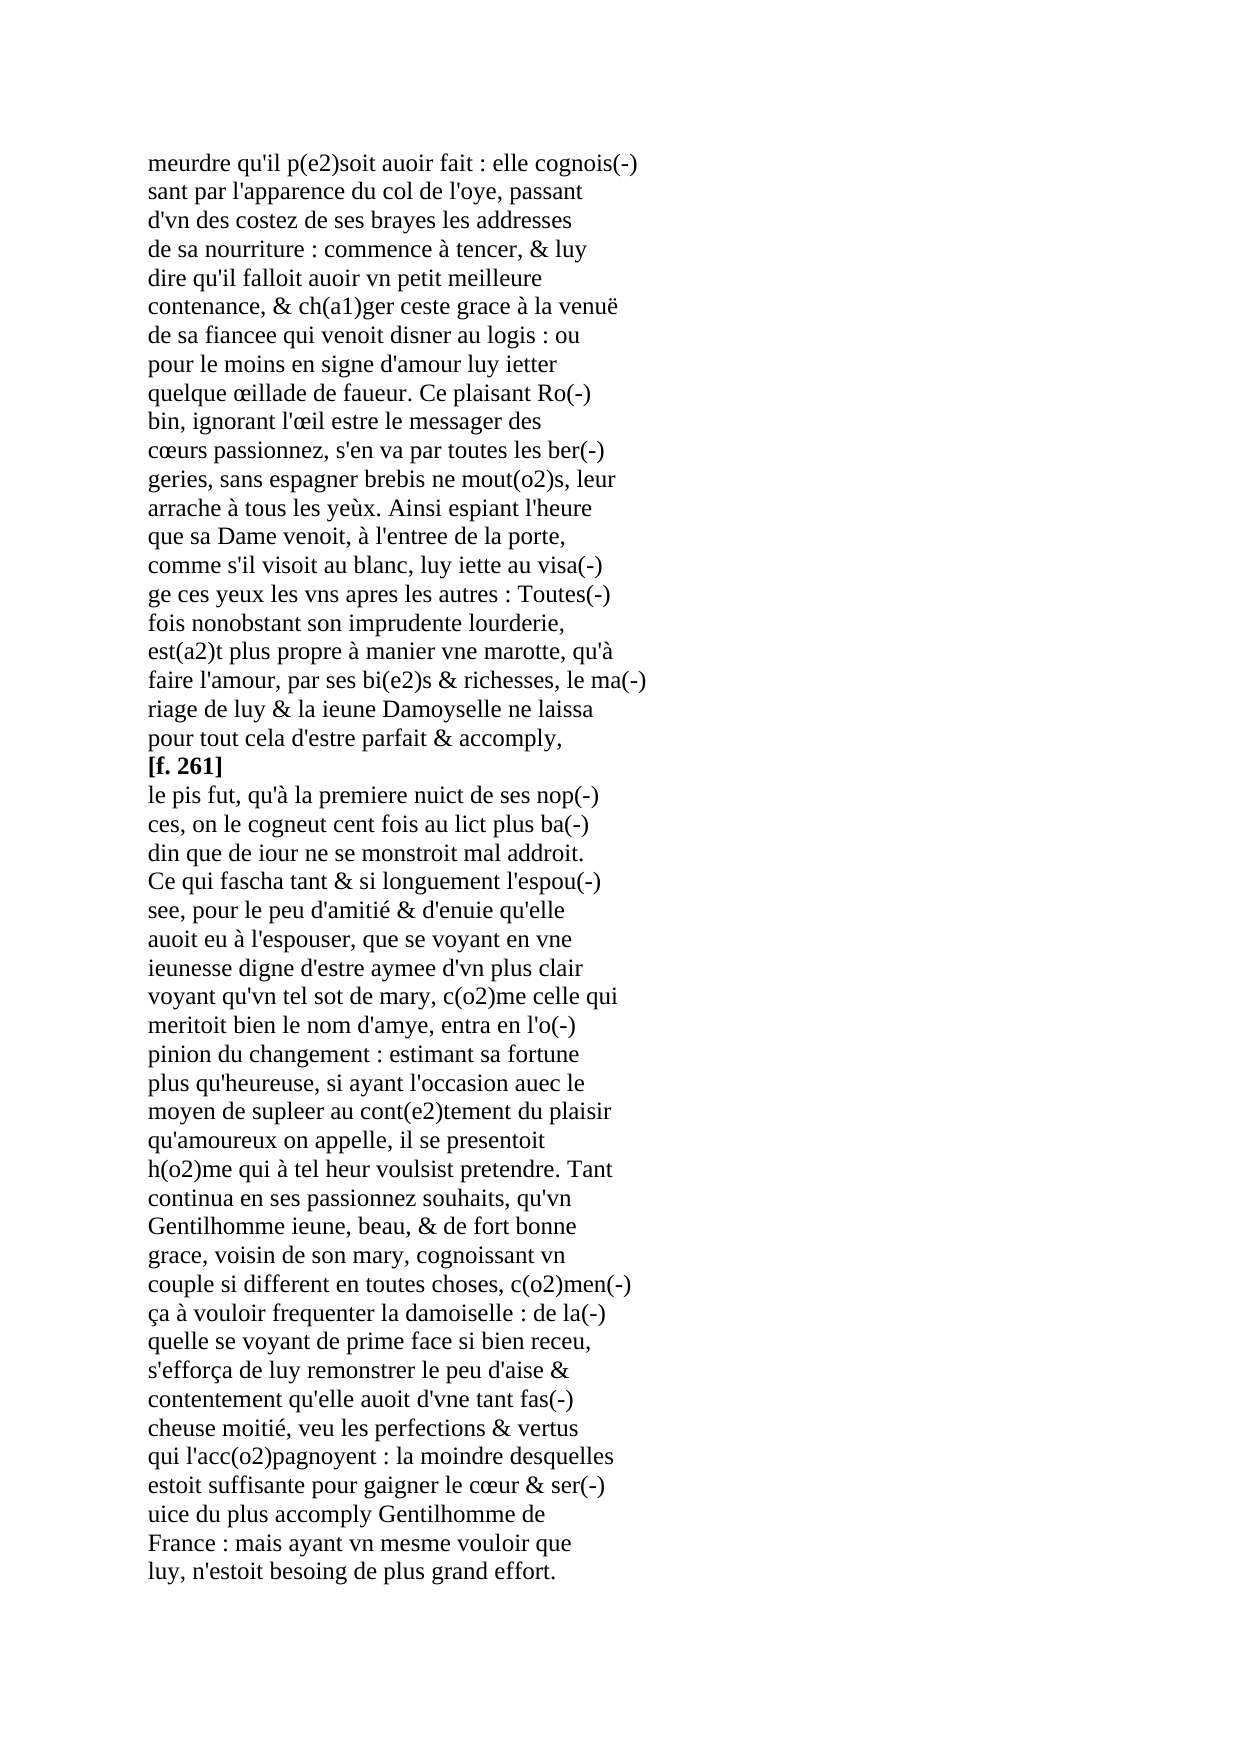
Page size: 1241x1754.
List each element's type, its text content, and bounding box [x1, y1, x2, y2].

text meurdre qu'il p(e2)soit auoir fait : elle cognois(-) sant par l'apparence du col de l'oye, passant d'vn des costez de ses brayes les addresses de sa nourriture : commence à tencer, & luy dire qu'il falloit auoir vn petit meilleure contenance, & ch(a1)ger ceste grace à la venuë de sa fiancee qui venoit disner au logis : ou pour le moins en signe d'amour luy ietter quelque œillade de faueur. Ce plaisant Ro(-) bin, ignorant l'œil estre le messager des cœurs passionnez, s'en va par toutes les ber(-) geries, sans espagner brebis ne mout(o2)s, leur arrache à tous les yeùx. Ainsi espiant l'heure que sa Dame venoit, à l'entree de la porte, comme s'il visoit au blanc, luy iette au visa(-) ge ces yeux les vns apres les autres : Toutes(-) fois nonobstant son imprudente lourderie, est(a2)t plus propre à manier vne marotte, qu'à faire l'amour, par ses bi(e2)s & richesses, le ma(-) riage de luy & la ieune Damoyselle ne laissa pour tout cela d'estre parfait & accomply, [f. 261] le pis fut, qu'à la premiere nuict de ses nop(-) ces, on le cogneut cent fois au lict plus ba(-) din que de iour ne se monstroit mal addroit. Ce qui fascha tant & si longuement l'espou(-) see, pour le peu d'amitié & d'enuie qu'elle auoit eu à l'espouser, que se voyant en vne ieunesse digne d'estre aymee d'vn plus clair voyant qu'vn tel sot de mary, c(o2)me celle qui meritoit bien le nom d'amye, entra en l'o(-) pinion du changement : estimant sa fortune plus qu'heureuse, si ayant l'occasion auec le moyen de supleer au cont(e2)tement du plaisir qu'amoureux on appelle, il se presentoit h(o2)me qui à tel heur voulsist pretendre. Tant continua en ses passionnez souhaits, qu'vn Gentilhomme ieune, beau, & de fort bonne grace, voisin de son mary, cognoissant vn couple si different en toutes choses, c(o2)men(-) ça à vouloir frequenter la damoiselle : de la(-) quelle se voyant de prime face si bien receu, s'efforça de luy remonstrer le peu d'aise & contentement qu'elle auoit d'vne tant fas(-) cheuse moitié, veu les perfections & vertus qui l'acc(o2)pagnoyent : la moindre desquelles estoit suffisante pour gaigner le cœur & ser(-) uice du plus accomply Gentilhomme de France : mais ayant vn mesme vouloir que luy, n'estoit besoing de plus grand effort. [148, 148, 1093, 1585]
